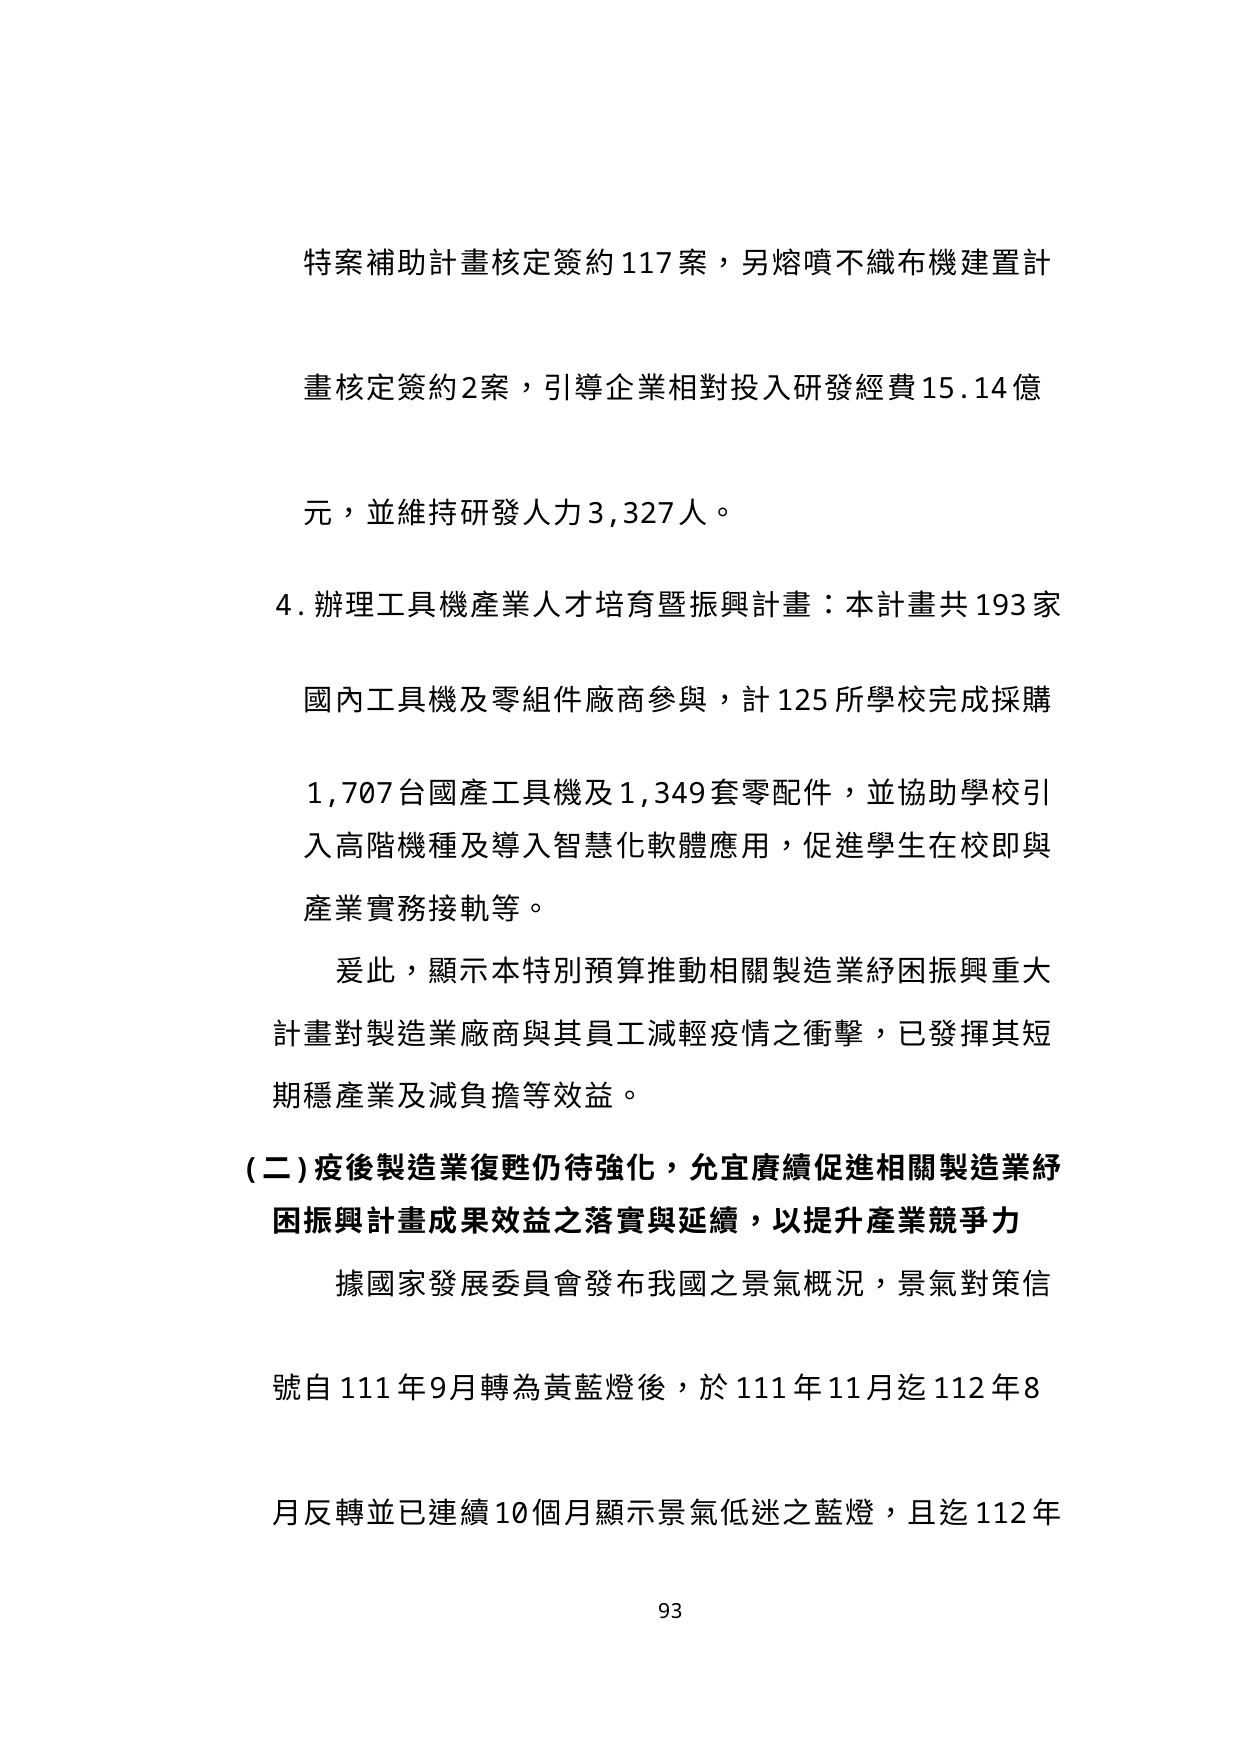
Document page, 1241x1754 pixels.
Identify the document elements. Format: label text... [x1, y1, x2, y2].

text 爰此，顯示本特別預算推動相關製造業紓困振興重大計畫對製造業廠商與其員工減輕疫情之衝擊，已發揮其短期穩產業及減負擔等效益。 [266, 927, 1063, 1115]
text 特案補助計畫核定簽約117案，另熔噴不織布機建置計畫核定簽約2案，引導企業相對投入研發經費15.14億元，並維持研發人力3,327人。 [266, 177, 1063, 552]
text (二)疫後製造業復甦仍待強化，允宜賡續促進相關製造業紓困振興計畫成果效益之落實與延續，以提升產業競爭力 [236, 1115, 1063, 1240]
text 4.辦理工具機產業人才培育暨振興計畫：本計畫共193家國內工具機及零組件廠商參與，計125所學校完成採購1,707台國產工具機及1,349套零配件，並協助學校引入高階機種及導入智慧化軟體應用，促進學生在校即與產業實務接軌等。 [266, 552, 1063, 927]
text 據國家發展委員會發布我國之景氣概況，景氣對策信號自111年9月轉為黃藍燈後，於111年11月迄112年8月反轉並已連續10個月顯示景氣低迷之藍燈，且迄112年 [266, 1240, 1063, 1552]
